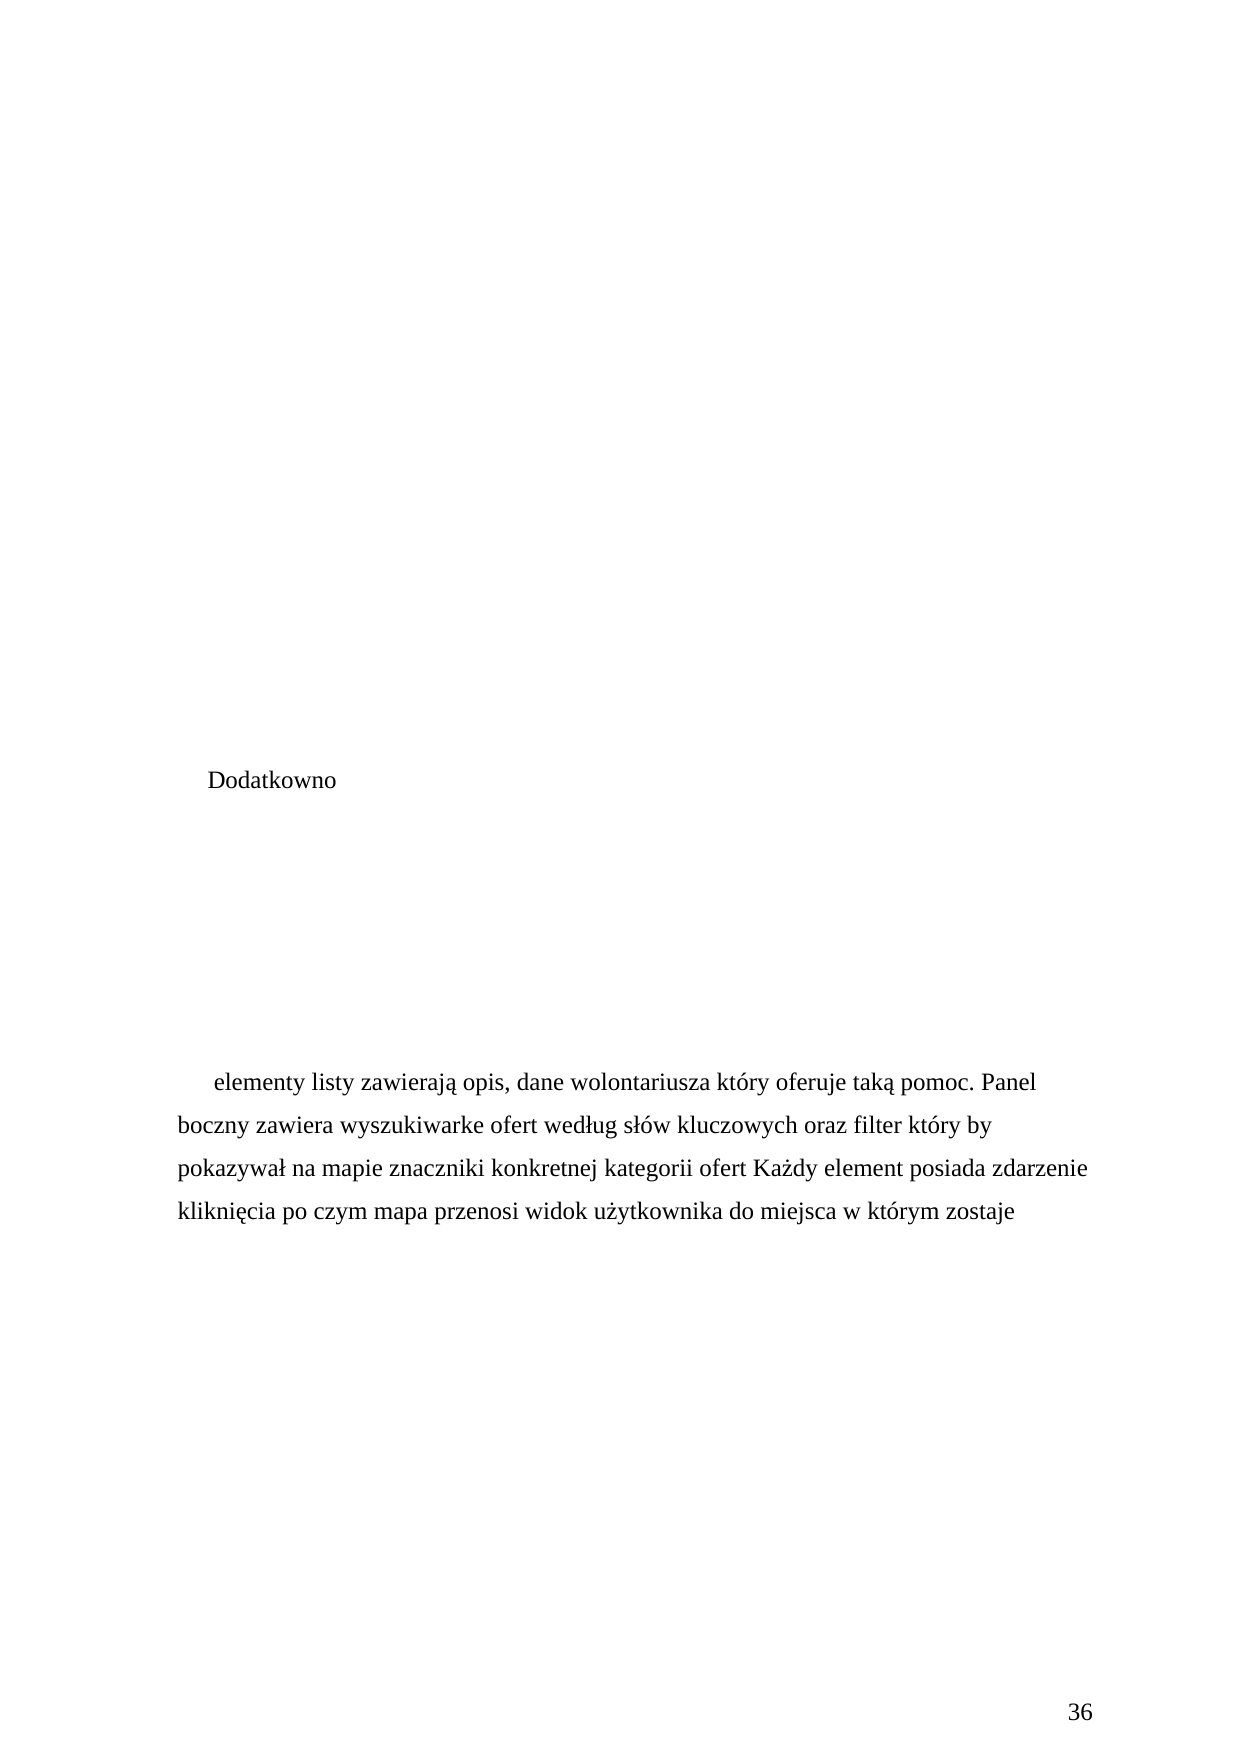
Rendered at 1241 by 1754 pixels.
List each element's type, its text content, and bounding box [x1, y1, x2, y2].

text Dodatkowno [177, 765, 1092, 794]
text elementy listy zawierają opis, dane wolontariusza który oferuje taką pomoc. Panel boczny zawiera wyszukiwarke ofert według słów kluczowych oraz filter który by pokazywał na mapie znaczniki konkretnej kategorii ofert Każdy element posiada zdarzenie kliknięcia po czym mapa przenosi widok użytkownika do miejsca w którym zostaje [177, 1067, 1092, 1225]
